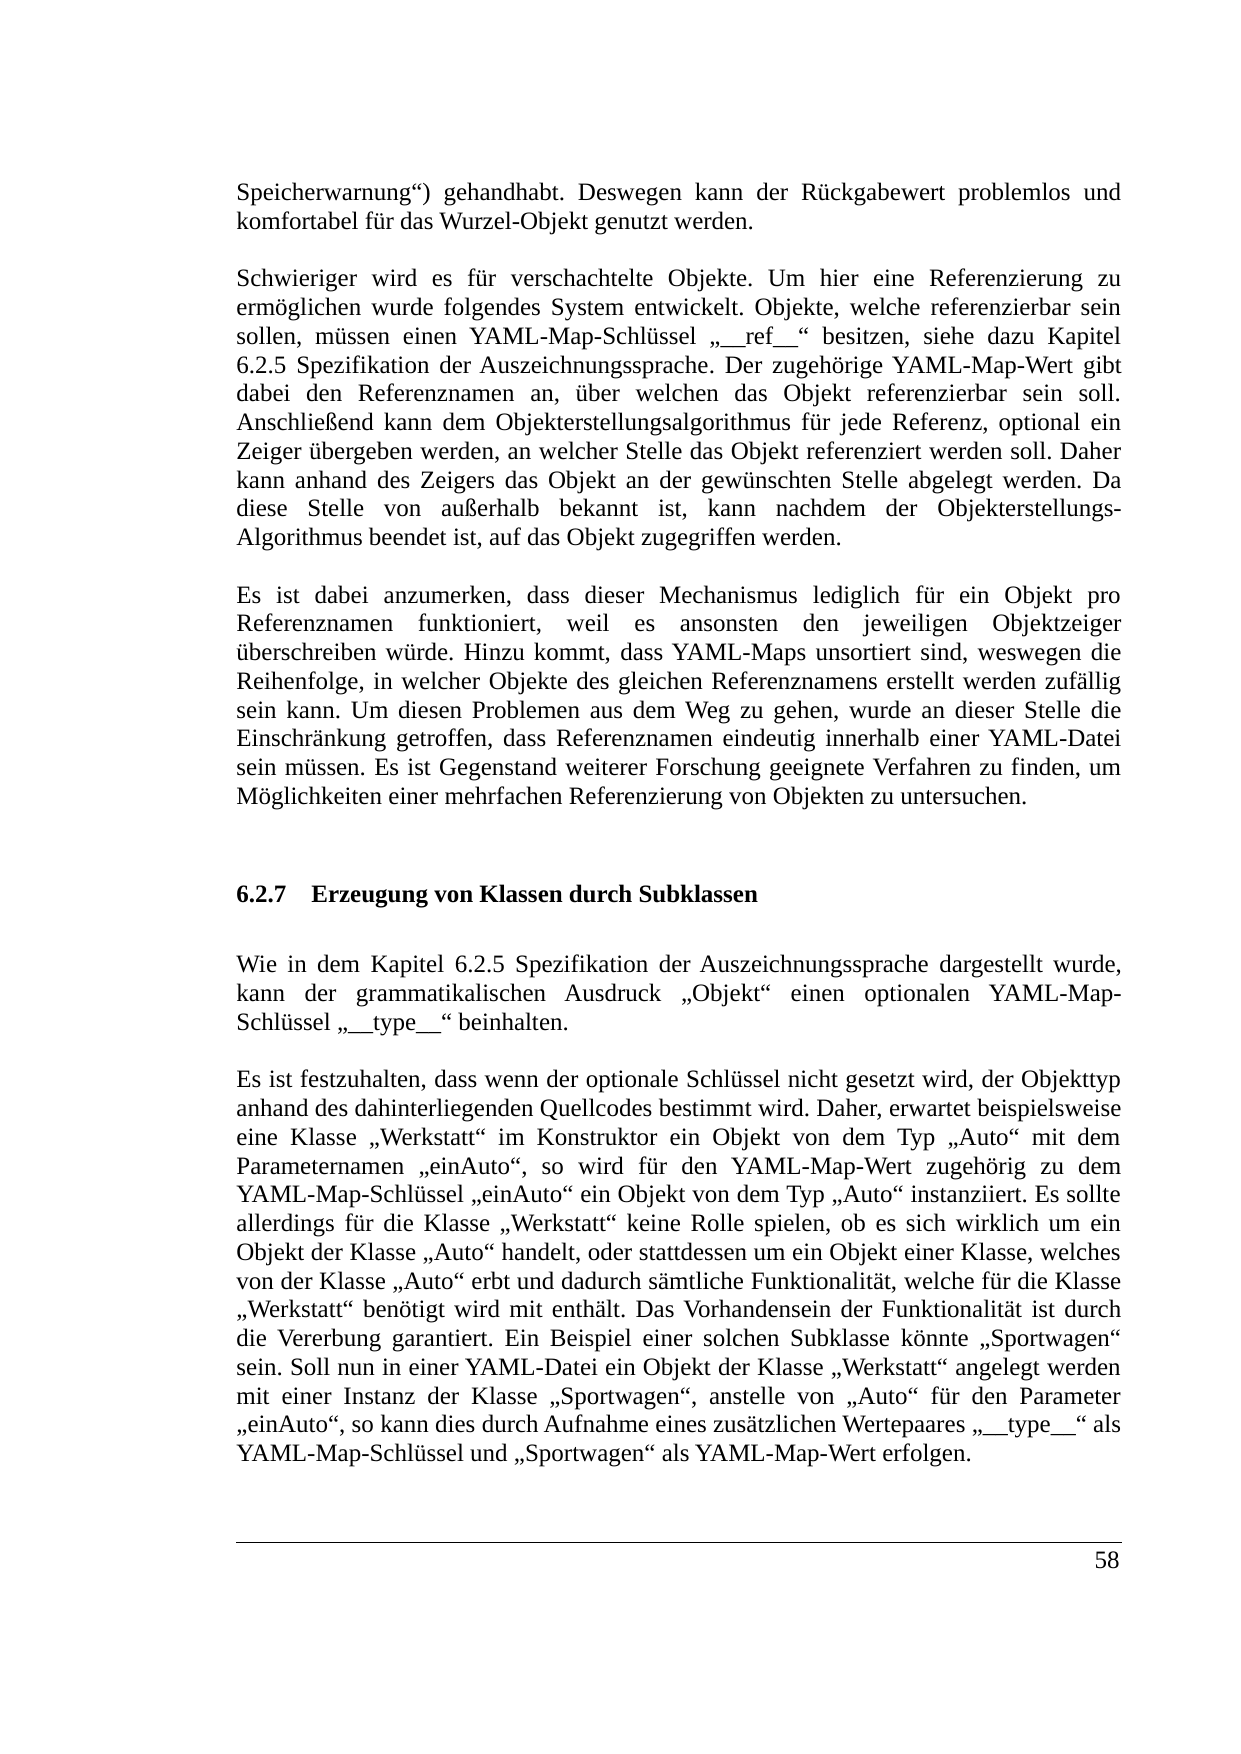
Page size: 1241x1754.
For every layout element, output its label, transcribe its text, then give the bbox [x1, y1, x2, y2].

text Speicherwarnung“) gehandhabt. Deswegen kann der Rückgabewert problemlos und komfortabel für das Wurzel-Objekt genutzt werden. [236, 177, 1122, 235]
text Es ist festzuhalten, dass wenn der optionale Schlüssel nicht gesetzt wird, der Objekttyp anhand des dahinterliegenden Quellcodes bestimmt wird. Daher, erwartet beispielsweise eine Klasse „Werkstatt“ im Konstruktor ein Objekt von dem Typ „Auto“ mit dem Parameternamen „einAuto“, so wird für den YAML-Map-Wert zugehörig zu dem YAML-Map-Schlüssel „einAuto“ ein Objekt von dem Typ „Auto“ instanziiert. Es sollte allerdings für die Klasse „Werkstatt“ keine Rolle spielen, ob es sich wirklich um ein Objekt der Klasse „Auto“ handelt, oder stattdessen um ein Objekt einer Klasse, welches von der Klasse „Auto“ erbt und dadurch sämtliche Funktionalität, welche für die Klasse „Werkstatt“ benötigt wird mit enthält. Das Vorhandensein der Funktionalität ist durch die Vererbung garantiert. Ein Beispiel einer solchen Subklasse könnte „Sportwagen“ sein. Soll nun in einer YAML-Datei ein Objekt der Klasse „Werkstatt“ angelegt werden mit einer Instanz der Klasse „Sportwagen“, anstelle von „Auto“ für den Parameter „einAuto“, so kann dies durch Aufnahme eines zusätzlichen Wertepaares „__type__“ als YAML-Map-Schlüssel und „Sportwagen“ als YAML-Map-Wert erfolgen. [236, 1064, 1122, 1467]
subtitle Erzeugung von Klassen durch Subklassen [236, 879, 1122, 908]
text Es ist dabei anzumerken, dass dieser Mechanismus lediglich für ein Objekt pro Referenznamen funktioniert, weil es ansonsten den jeweiligen Objektzeiger überschreiben würde. Hinzu kommt, dass YAML-Maps unsortiert sind, weswegen die Reihenfolge, in welcher Objekte des gleichen Referenznamens erstellt werden zufällig sein kann. Um diesen Problemen aus dem Weg zu gehen, wurde an dieser Stelle die Einschränkung getroffen, dass Referenznamen eindeutig innerhalb einer YAML-Datei sein müssen. Es ist Gegenstand weiterer Forschung geeignete Verfahren zu finden, um Möglichkeiten einer mehrfachen Referenzierung von Objekten zu untersuchen. [236, 580, 1122, 810]
text Schwieriger wird es für verschachtelte Objekte. Um hier eine Referenzierung zu ermöglichen wurde folgendes System entwickelt. Objekte, welche referenzierbar sein sollen, müssen einen YAML-Map-Schlüssel „__ref__“ besitzen, siehe dazu Kapitel 6.2.5 Spezifikation der Auszeichnungssprache. Der zugehörige YAML-Map-Wert gibt dabei den Referenznamen an, über welchen das Objekt referenzierbar sein soll. Anschließend kann dem Objekterstellungsalgorithmus für jede Referenz, optional ein Zeiger übergeben werden, an welcher Stelle das Objekt referenziert werden soll. Daher kann anhand des Zeigers das Objekt an der gewünschten Stelle abgelegt werden. Da diese Stelle von außerhalb bekannt ist, kann nachdem der Objekterstellungs-Algorithmus beendet ist, auf das Objekt zugegriffen werden. [236, 263, 1122, 551]
text Wie in dem Kapitel 6.2.5 Spezifikation der Auszeichnungssprache dargestellt wurde, kann der grammatikalischen Ausdruck „Objekt“ einen optionalen YAML-Map-Schlüssel „__type__“ beinhalten. [236, 949, 1122, 1036]
